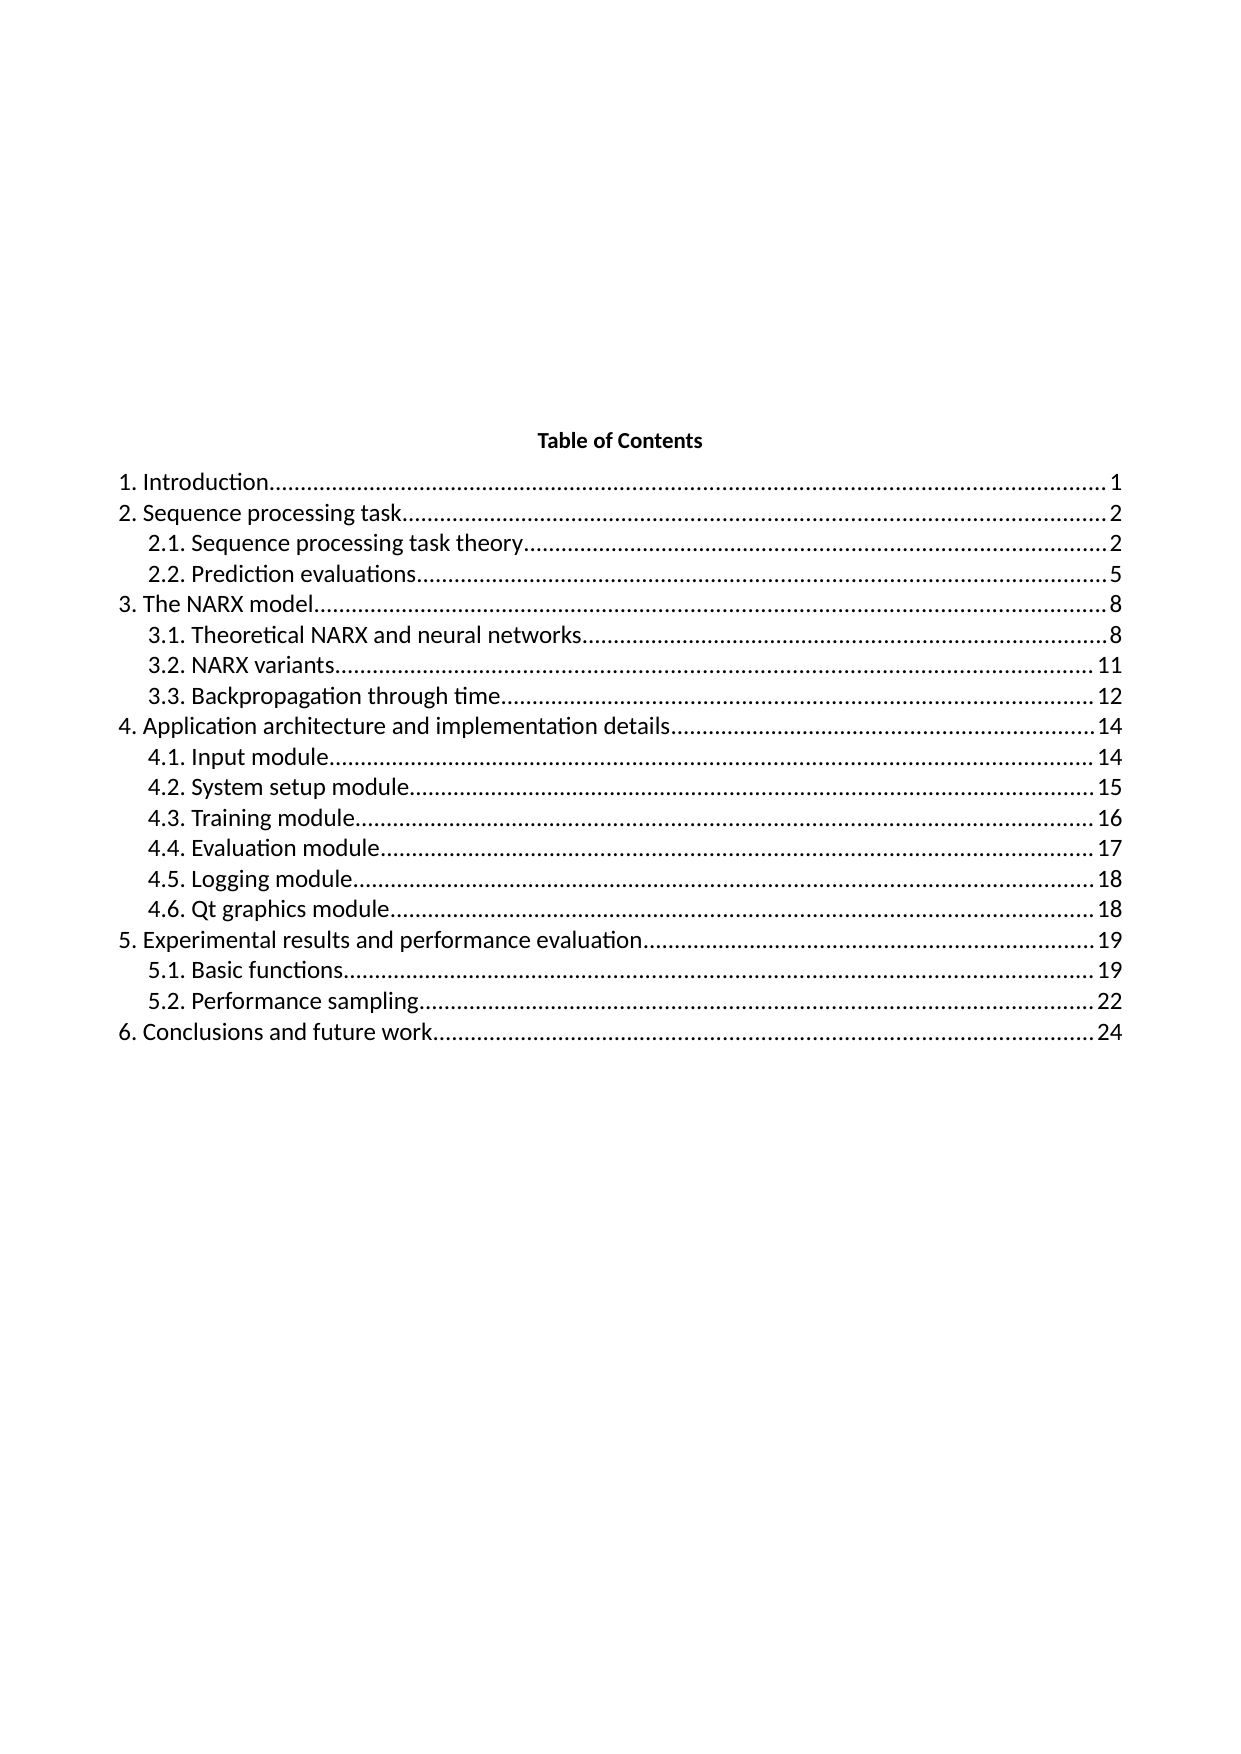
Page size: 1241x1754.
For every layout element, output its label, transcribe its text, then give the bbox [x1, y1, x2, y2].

text 6. Conclusions and future work 24 [118, 1016, 1122, 1046]
text 4.4. Evaluation module 17 [148, 832, 1122, 863]
text 4.5. Logging module 18 [148, 863, 1122, 893]
text 4. Application architecture and implementation details 14 [118, 710, 1122, 741]
text 4.1. Input module 14 [148, 741, 1122, 771]
text 4.6. Qt graphics module 18 [148, 893, 1122, 924]
text 3.2. NARX variants 11 [148, 649, 1122, 680]
text 2.1. Sequence processing task theory 2 [148, 527, 1122, 558]
text 5.1. Basic functions 19 [148, 954, 1122, 985]
text 4.2. System setup module 15 [148, 771, 1122, 802]
text 5. Experimental results and performance evaluation 19 [118, 924, 1122, 954]
text 1. Introduction 1 [118, 466, 1122, 497]
text 3.3. Backpropagation through time 12 [148, 680, 1122, 710]
text 3. The NARX model 8 [118, 588, 1122, 619]
text 5.2. Performance sampling 22 [148, 985, 1122, 1016]
text 4.3. Training module 16 [148, 802, 1122, 832]
text 2. Sequence processing task 2 [118, 497, 1122, 527]
subtitle Table of Contents [118, 426, 1122, 454]
text 2.2. Prediction evaluations 5 [148, 558, 1122, 588]
text 3.1. Theoretical NARX and neural networks 8 [148, 619, 1122, 649]
